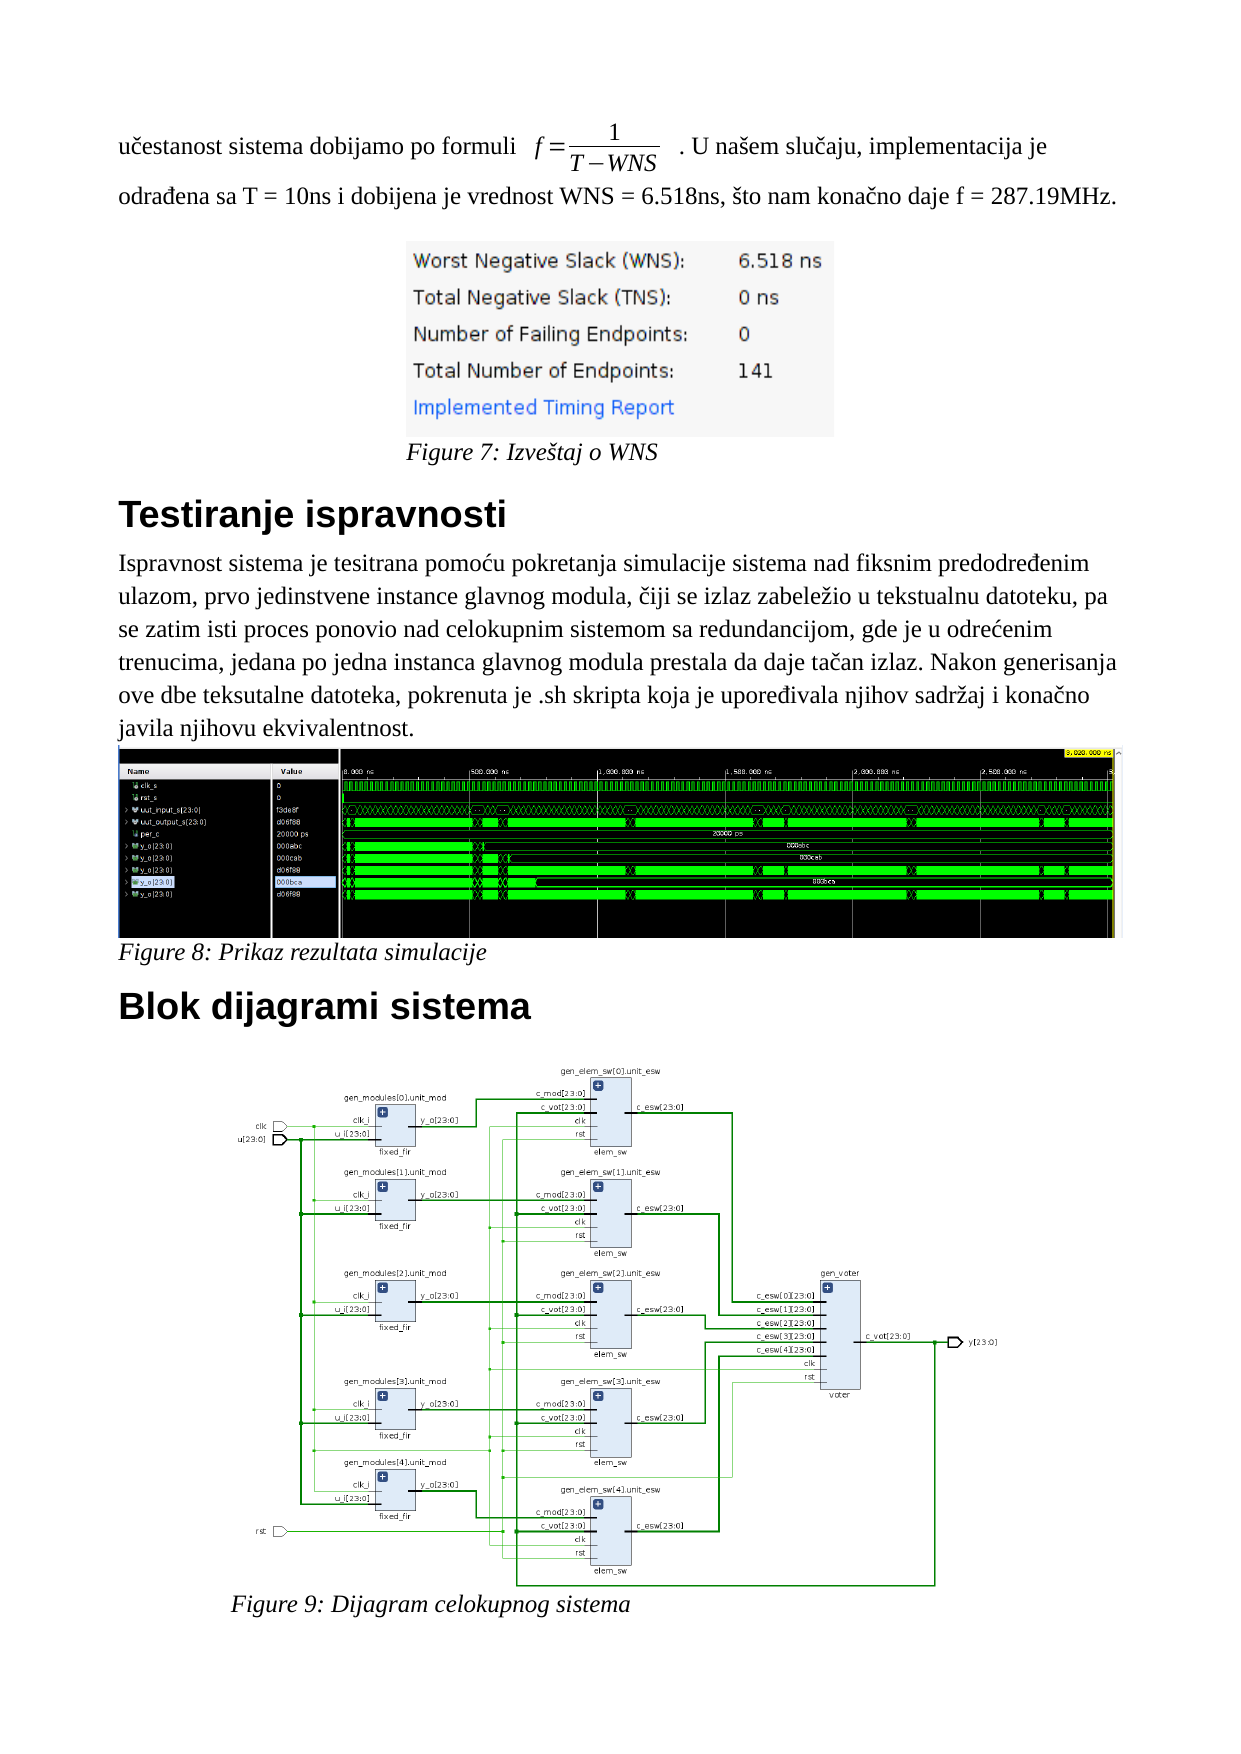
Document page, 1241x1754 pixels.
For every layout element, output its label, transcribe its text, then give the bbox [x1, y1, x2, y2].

subtitle Blok dijagrami sistema [118, 984, 1122, 1028]
subtitle Testiranje ispravnosti [118, 492, 1122, 536]
text učestanost sistema dobijamo po formuli. U našem slučaju, implementacija je odrađena sa T = 10ns i dobijena je vrednost WNS = 6.518ns, što nam konačno daje f = 287.19MHz. [118, 118, 1122, 210]
text Ispravnost sistema je tesitrana pomoću pokretanja simulacije sistema nad fiksnim predodređenim ulazom, prvo jedinstvene instance glavnog modula, čiji se izlaz zabeležio u tekstualnu datoteku, pa se zatim isti proces ponovio nad celokupnim sistemom sa redundancijom, gde je u odrećenim trenucima, jedana po jedna instanca glavnog modula prestala da daje tačan izlaz. Nakon generisanja ove dbe teksutalne datoteka, pokrenuta je .sh skripta koja je upoređivala njihov sadržaj i konačno javila njihovu ekvivalentnost. [118, 548, 1122, 742]
text Figure 8: Prikaz rezultata simulacije [118, 808, 1122, 966]
picture [406, 241, 835, 437]
picture [118, 745, 1123, 808]
text Figure 9: Dijagram celokupnog sistema [231, 1590, 1010, 1618]
picture [230, 1061, 1010, 1590]
text Figure 7: Izveštaj o WNS [406, 437, 834, 466]
